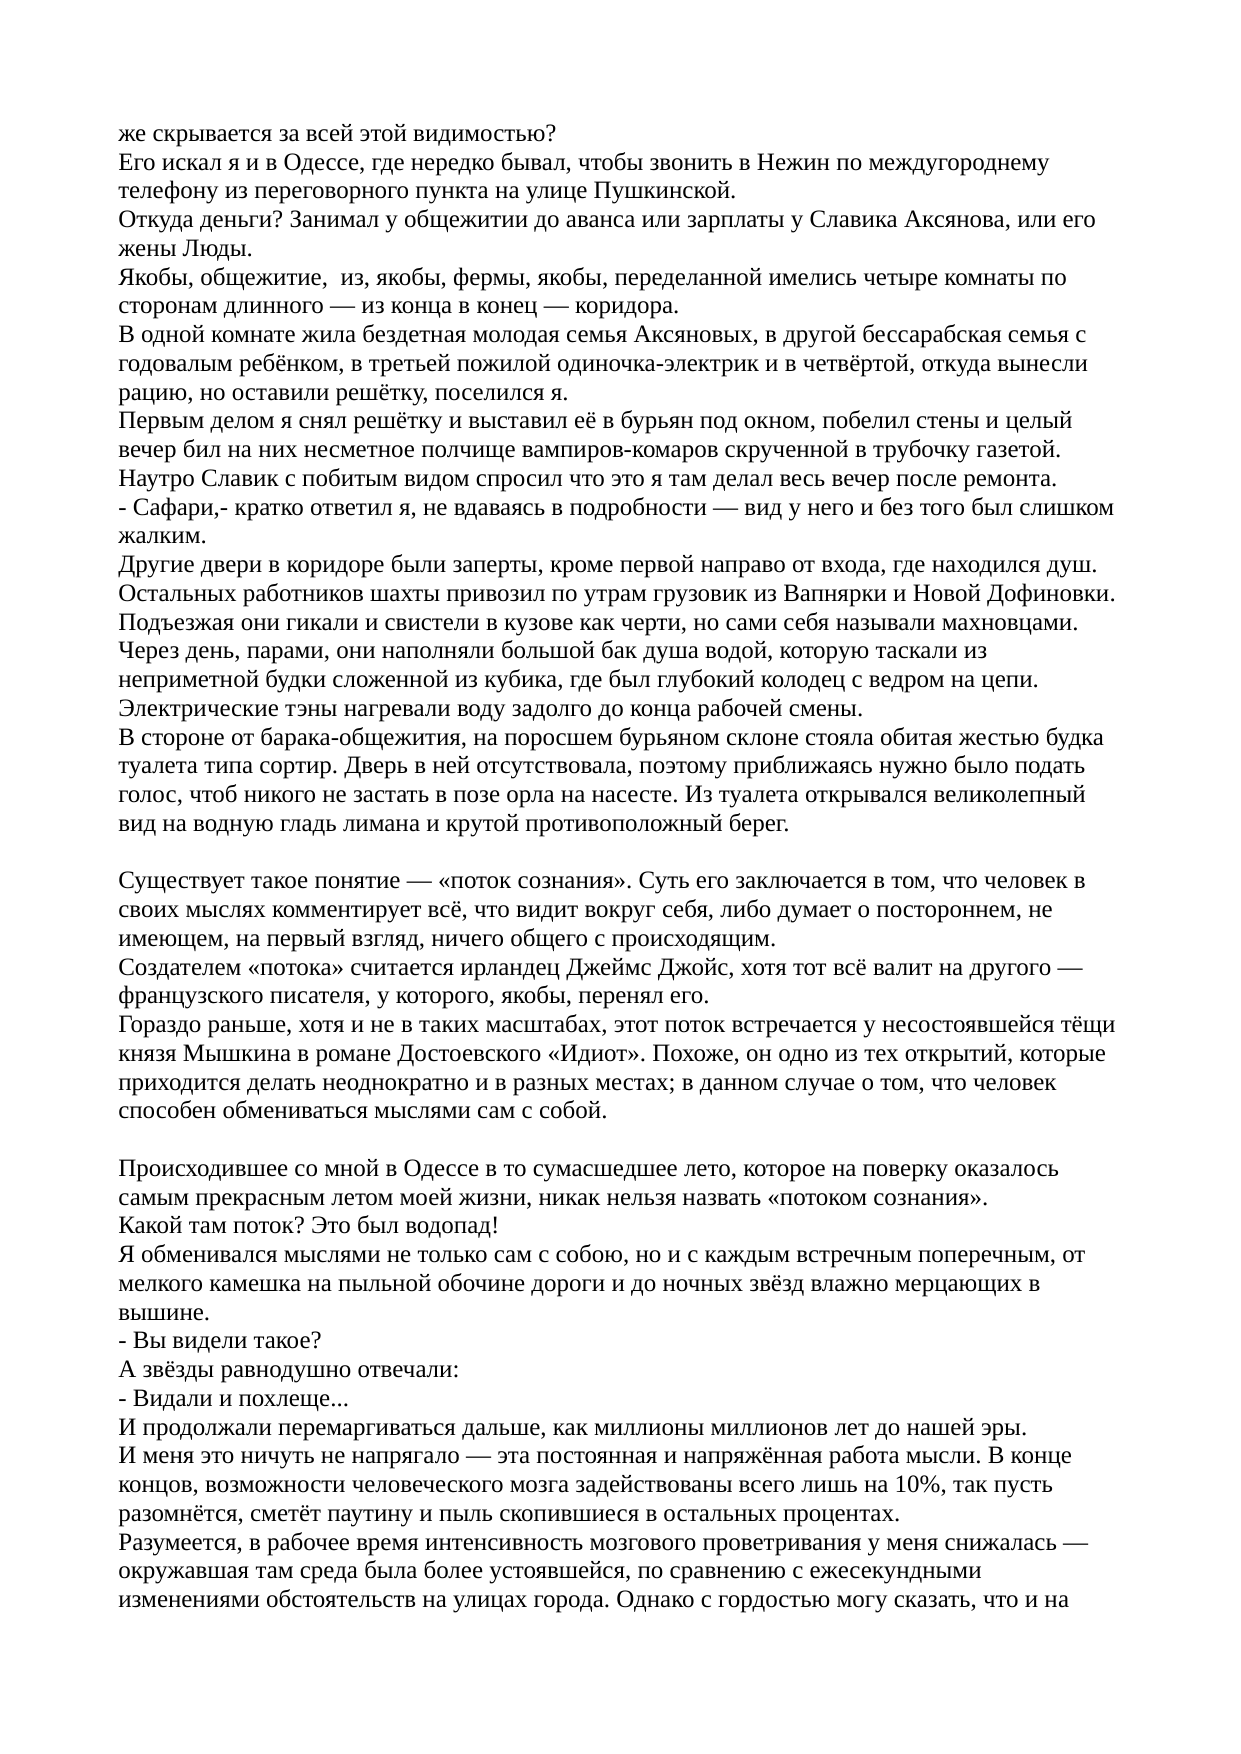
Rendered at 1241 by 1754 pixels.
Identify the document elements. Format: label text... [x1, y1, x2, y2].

text Разумеется, в рабочее время интенсивность мозгового проветривания у меня снижалась — окружавшая там среда была более устоявшейся, по сравнению с ежесекундными изменениями обстоятельств на улицах города. Однако с гордостью могу сказать, что и на [118, 1527, 1122, 1613]
text Остальных работников шахты привозил по утрам грузовик из Вапнярки и Новой Дофиновки. [118, 578, 1122, 607]
text Якобы, общежитие, из, якобы, фермы, якобы, переделанной имелись четыре комнаты по сторонам длинного — из конца в конец — коридора. [118, 262, 1122, 319]
text - Сафари,- кратко ответил я, не вдаваясь в подробности — вид у него и без того был слишком жалким. [118, 492, 1122, 549]
text Его искал я и в Одессе, где нередко бывал, чтобы звонить в Нежин по междугороднему телефону из переговорного пункта на улице Пушкинской. [118, 147, 1122, 204]
text И продолжали перемаргиваться дальше, как миллионы миллионов лет до нашей эры. [118, 1412, 1122, 1441]
text Создателем «потока» считается ирландец Джеймс Джойс, хотя тот всё валит на другого — французского писателя, у которого, якобы, перенял его. [118, 952, 1122, 1009]
text - Видали и похлеще... [118, 1383, 1122, 1412]
text Другие двери в коридоре были заперты, кроме первой направо от входа, где находился душ. [118, 549, 1122, 578]
text Наутро Славик с побитым видом спросил что это я там делал весь вечер после ремонта. [118, 463, 1122, 492]
text Существует такое понятие — «поток сознания». Суть его заключается в том, что человек в своих мыслях комментирует всё, что видит вокруг себя, либо думает о постороннем, не имеющем, на первый взгляд, ничего общего с происходящим. [118, 866, 1122, 952]
text Электрические тэны нагревали воду задолго до конца рабочей смены. [118, 693, 1122, 722]
text - Вы видели такое? [118, 1326, 1122, 1354]
text Первым делом я снял решётку и выставил её в бурьян под окном, побелил стены и целый вечер бил на них несметное полчище вампиров-комаров скрученной в трубочку газетой. [118, 406, 1122, 463]
text Гораздо раньше, хотя и не в таких масштабах, этот поток встречается у несостоявшейся тёщи князя Мышкина в романе Достоевского «Идиот». Похоже, он одно из тех открытий, которые приходится делать неоднократно и в разных местах; в данном случае о том, что человек способен обмениваться мыслями сам с собой. [118, 1009, 1122, 1124]
text А звёзды равнодушно отвечали: [118, 1354, 1122, 1383]
text Откуда деньги? Занимал у общежитии до аванса или зарплаты у Славика Аксянова, или его жены Люды. [118, 204, 1122, 262]
text Происходившее со мной в Одессе в то сумасшедшее лето, которое на поверку оказалось самым прекрасным летом моей жизни, никак нельзя назвать «потоком сознания». [118, 1153, 1122, 1211]
text Через день, парами, они наполняли большой бак душа водой, которую таскали из неприметной будки сложенной из кубика, где был глубокий колодец с ведром на цепи. [118, 636, 1122, 693]
text И меня это ничуть не напрягало — эта постоянная и напряжённая работа мысли. В конце концов, возможности человеческого мозга задействованы всего лишь на 10%, так пусть разомнётся, сметёт паутину и пыль скопившиеся в остальных процентах. [118, 1441, 1122, 1527]
text же скрывается за всей этой видимостью? [118, 118, 1122, 147]
text Подъезжая они гикали и свистели в кузове как черти, но сами себя называли махновцами. [118, 607, 1122, 636]
text В одной комнате жила бездетная молодая семья Аксяновых, в другой бессарабская семья с годовалым ребёнком, в третьей пожилой одиночка-электрик и в четвёртой, откуда вынесли рацию, но оставили решётку, поселился я. [118, 319, 1122, 406]
text Какой там поток? Это был водопад! [118, 1211, 1122, 1239]
text Я обменивался мыслями не только сам с собою, но и с каждым встречным поперечным, от мелкого камешка на пыльной обочине дороги и до ночных звёзд влажно мерцающих в вышине. [118, 1239, 1122, 1326]
text В стороне от барака-общежития, на поросшем бурьяном склоне стояла обитая жестью будка туалета типа сортир. Дверь в ней отсутствовала, поэтому приближаясь нужно было подать голос, чтоб никого не застать в позе орла на насесте. Из туалета открывался великолепный вид на водную гладь лимана и крутой противоположный берег. [118, 722, 1122, 837]
